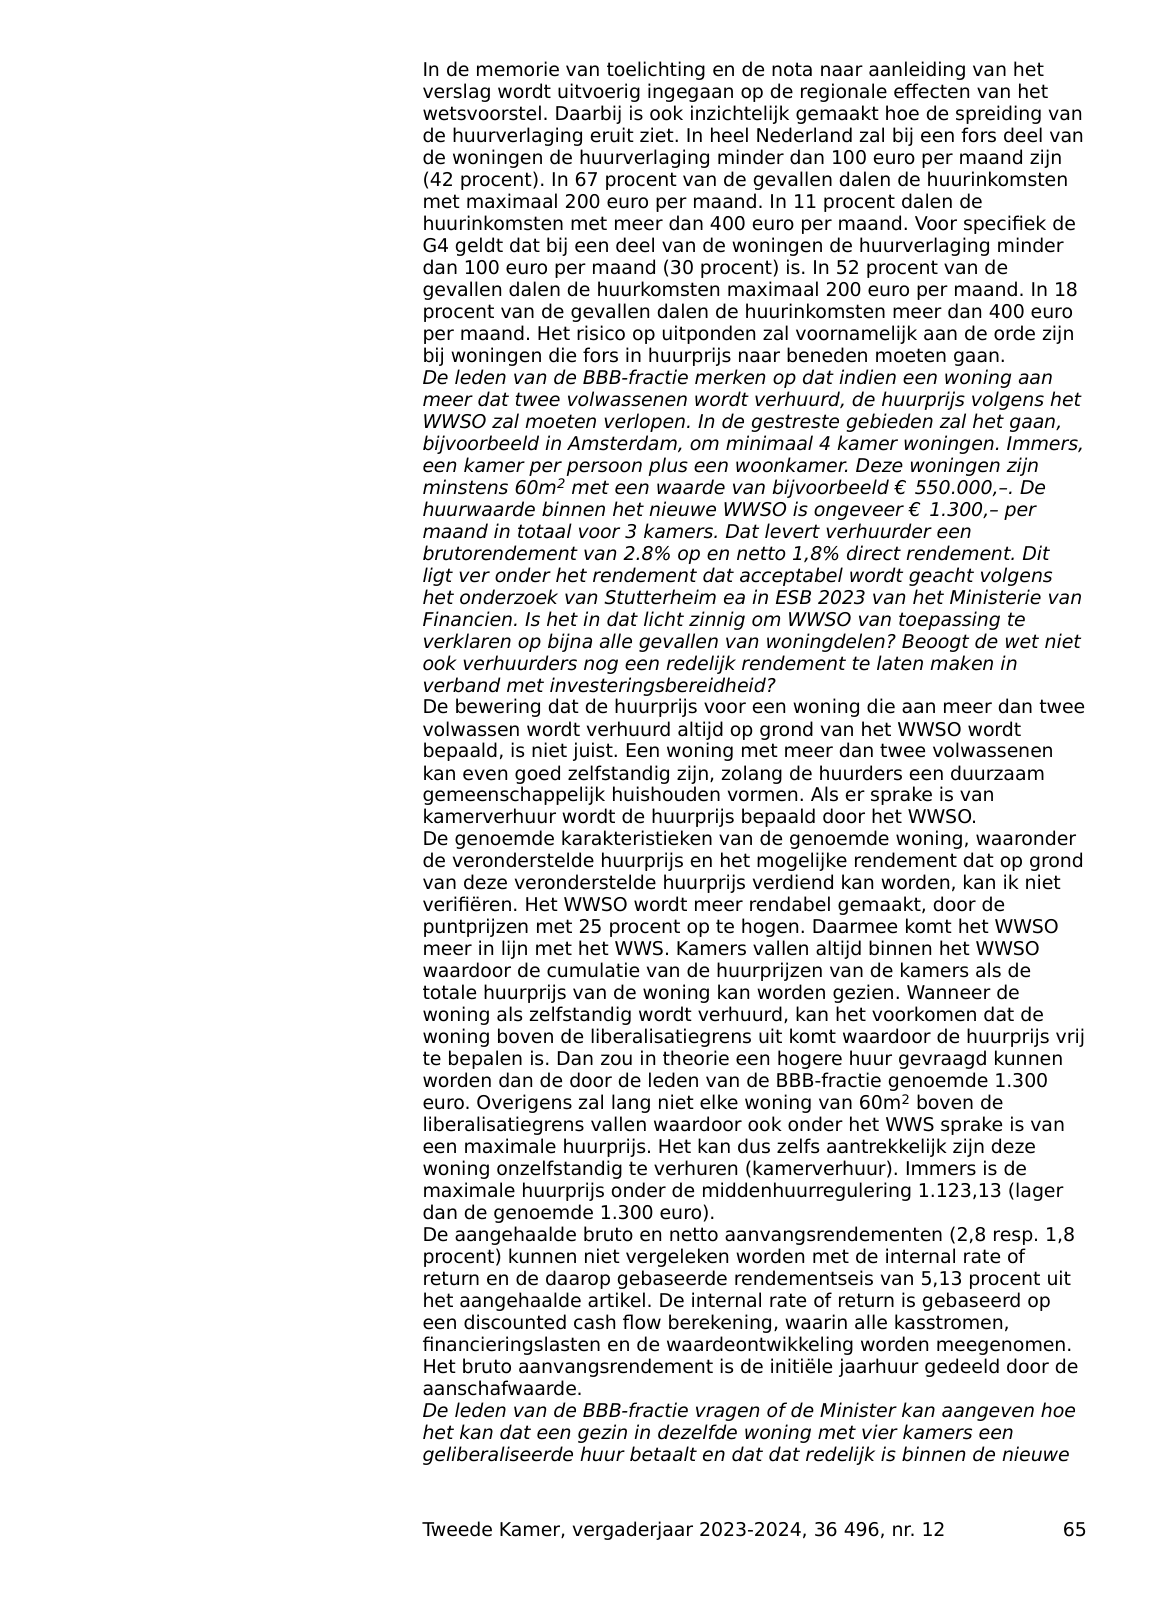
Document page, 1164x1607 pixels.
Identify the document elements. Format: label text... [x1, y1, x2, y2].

text De genoemde karakteristieken van de genoemde woning, waaronder de veronderstelde huurprijs en het mogelijke rendement dat op grond van deze veronderstelde huurprijs verdiend kan worden, kan ik niet verifiëren. Het WWSO wordt meer rendabel gemaakt, door de puntprijzen met 25 procent op te hogen. Daarmee komt het WWSO meer in lijn met het WWS. Kamers vallen altijd binnen het WWSO waardoor de cumulatie van de huurprijzen van de kamers als de totale huurprijs van de woning kan worden gezien. Wanneer de woning als zelfstandig wordt verhuurd, kan het voorkomen dat de woning boven de liberalisatiegrens uit komt waardoor de huurprijs vrij te bepalen is. Dan zou in theorie een hogere huur gevraagd kunnen worden dan de door de leden van de BBB-fractie genoemde 1.300 euro. Overigens zal lang niet elke woning van 60m2 boven de liberalisatiegrens vallen waardoor ook onder het WWS sprake is van een maximale huurprijs. Het kan dus zelfs aantrekkelijk zijn deze woning onzelfstandig te verhuren (kamerverhuur). Immers is de maximale huurprijs onder de middenhuurregulering 1.123,13 (lager dan de genoemde 1.300 euro). [422, 828, 1087, 1224]
text De aangehaalde bruto en netto aanvangsrendementen (2,8 resp. 1,8 procent) kunnen niet vergeleken worden met de internal rate of return en de daarop gebaseerde rendementseis van 5,13 procent uit het aangehaalde artikel. De internal rate of return is gebaseerd op een discounted cash flow berekening, waarin alle kasstromen, financieringslasten en de waardeontwikkeling worden meegenomen. Het bruto aanvangsrendement is de initiële jaarhuur gedeeld door de aanschafwaarde. [422, 1224, 1087, 1400]
text De leden van de BBB-fractie vragen of de Minister kan aangeven hoe het kan dat een gezin in dezelfde woning met vier kamers een geliberaliseerde huur betaalt en dat dat redelijk is binnen de nieuwe [422, 1400, 1087, 1466]
text In de memorie van toelichting en de nota naar aanleiding van het verslag wordt uitvoerig ingegaan op de regionale effecten van het wetsvoorstel. Daarbij is ook inzichtelijk gemaakt hoe de spreiding van de huurverlaging eruit ziet. In heel Nederland zal bij een fors deel van de woningen de huurverlaging minder dan 100 euro per maand zijn (42 procent). In 67 procent van de gevallen dalen de huurinkomsten met maximaal 200 euro per maand. In 11 procent dalen de huurinkomsten met meer dan 400 euro per maand. Voor specifiek de G4 geldt dat bij een deel van de woningen de huurverlaging minder dan 100 euro per maand (30 procent) is. In 52 procent van de gevallen dalen de huurkomsten maximaal 200 euro per maand. In 18 procent van de gevallen dalen de huurinkomsten meer dan 400 euro per maand. Het risico op uitponden zal voornamelijk aan de orde zijn bij woningen die fors in huurprijs naar beneden moeten gaan. [422, 59, 1087, 367]
text De bewering dat de huurprijs voor een woning die aan meer dan twee volwassen wordt verhuurd altijd op grond van het WWSO wordt bepaald, is niet juist. Een woning met meer dan twee volwassenen kan even goed zelfstandig zijn, zolang de huurders een duurzaam gemeenschappelijk huishouden vormen. Als er sprake is van kamerverhuur wordt de huurprijs bepaald door het WWSO. [422, 696, 1087, 828]
text De leden van de BBB-fractie merken op dat indien een woning aan meer dat twee volwassenen wordt verhuurd, de huurprijs volgens het WWSO zal moeten verlopen. In de gestreste gebieden zal het gaan, bijvoorbeeld in Amsterdam, om minimaal 4 kamer woningen. Immers, een kamer per persoon plus een woonkamer. Deze woningen zijn minstens 60m2 met een waarde van bijvoorbeeld € 550.000,–. De huurwaarde binnen het nieuwe WWSO is ongeveer € 1.300,– per maand in totaal voor 3 kamers. Dat levert verhuurder een brutorendement van 2.8% op en netto 1,8% direct rendement. Dit ligt ver onder het rendement dat acceptabel wordt geacht volgens het onderzoek van Stutterheim ea in ESB 2023 van het Ministerie van Financien. Is het in dat licht zinnig om WWSO van toepassing te verklaren op bijna alle gevallen van woningdelen? Beoogt de wet niet ook verhuurders nog een redelijk rendement te laten maken in verband met investeringsbereidheid? [422, 367, 1087, 696]
